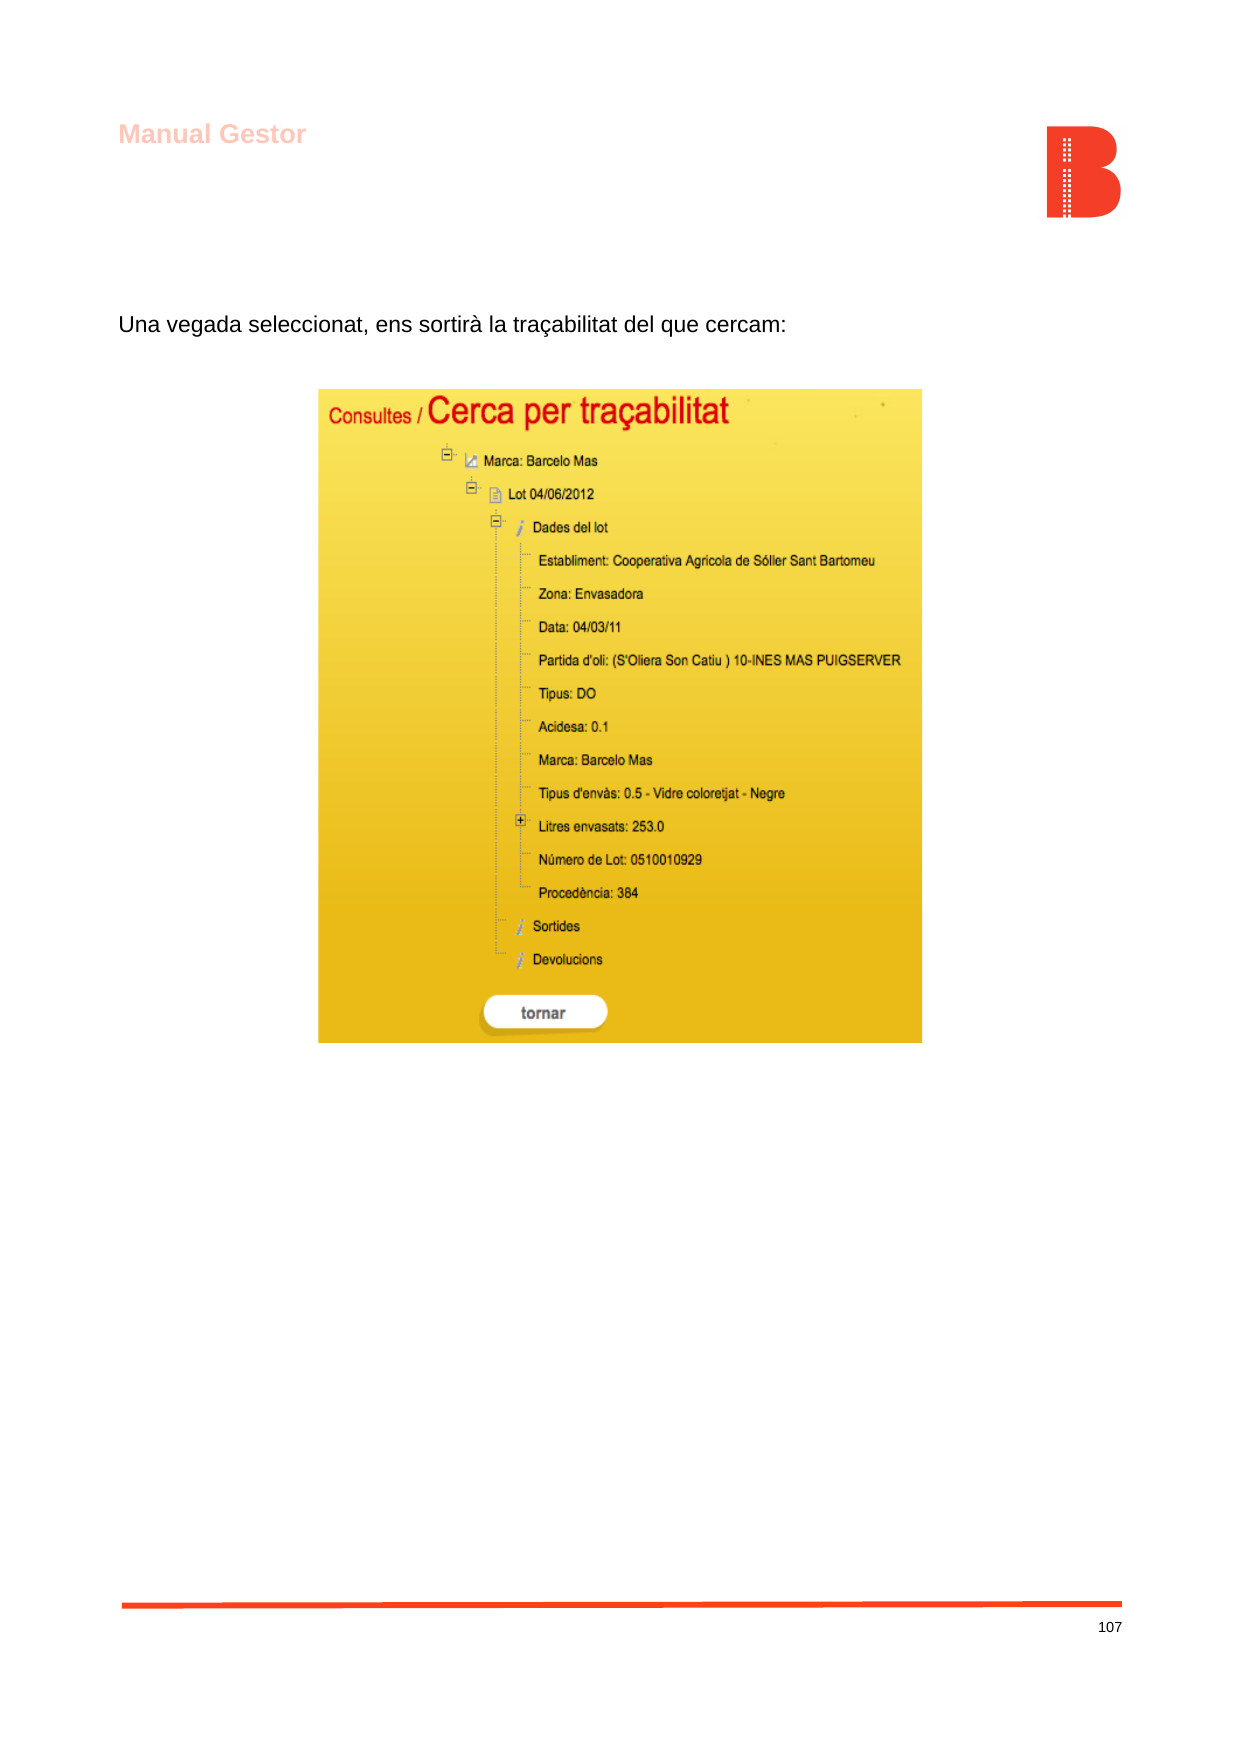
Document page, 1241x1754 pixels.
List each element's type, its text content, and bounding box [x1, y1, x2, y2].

picture [1036, 124, 1130, 221]
picture [318, 389, 923, 1043]
text Una vegada seleccionat, ens sortirà la traçabilitat del que cercam: [118, 311, 1122, 338]
